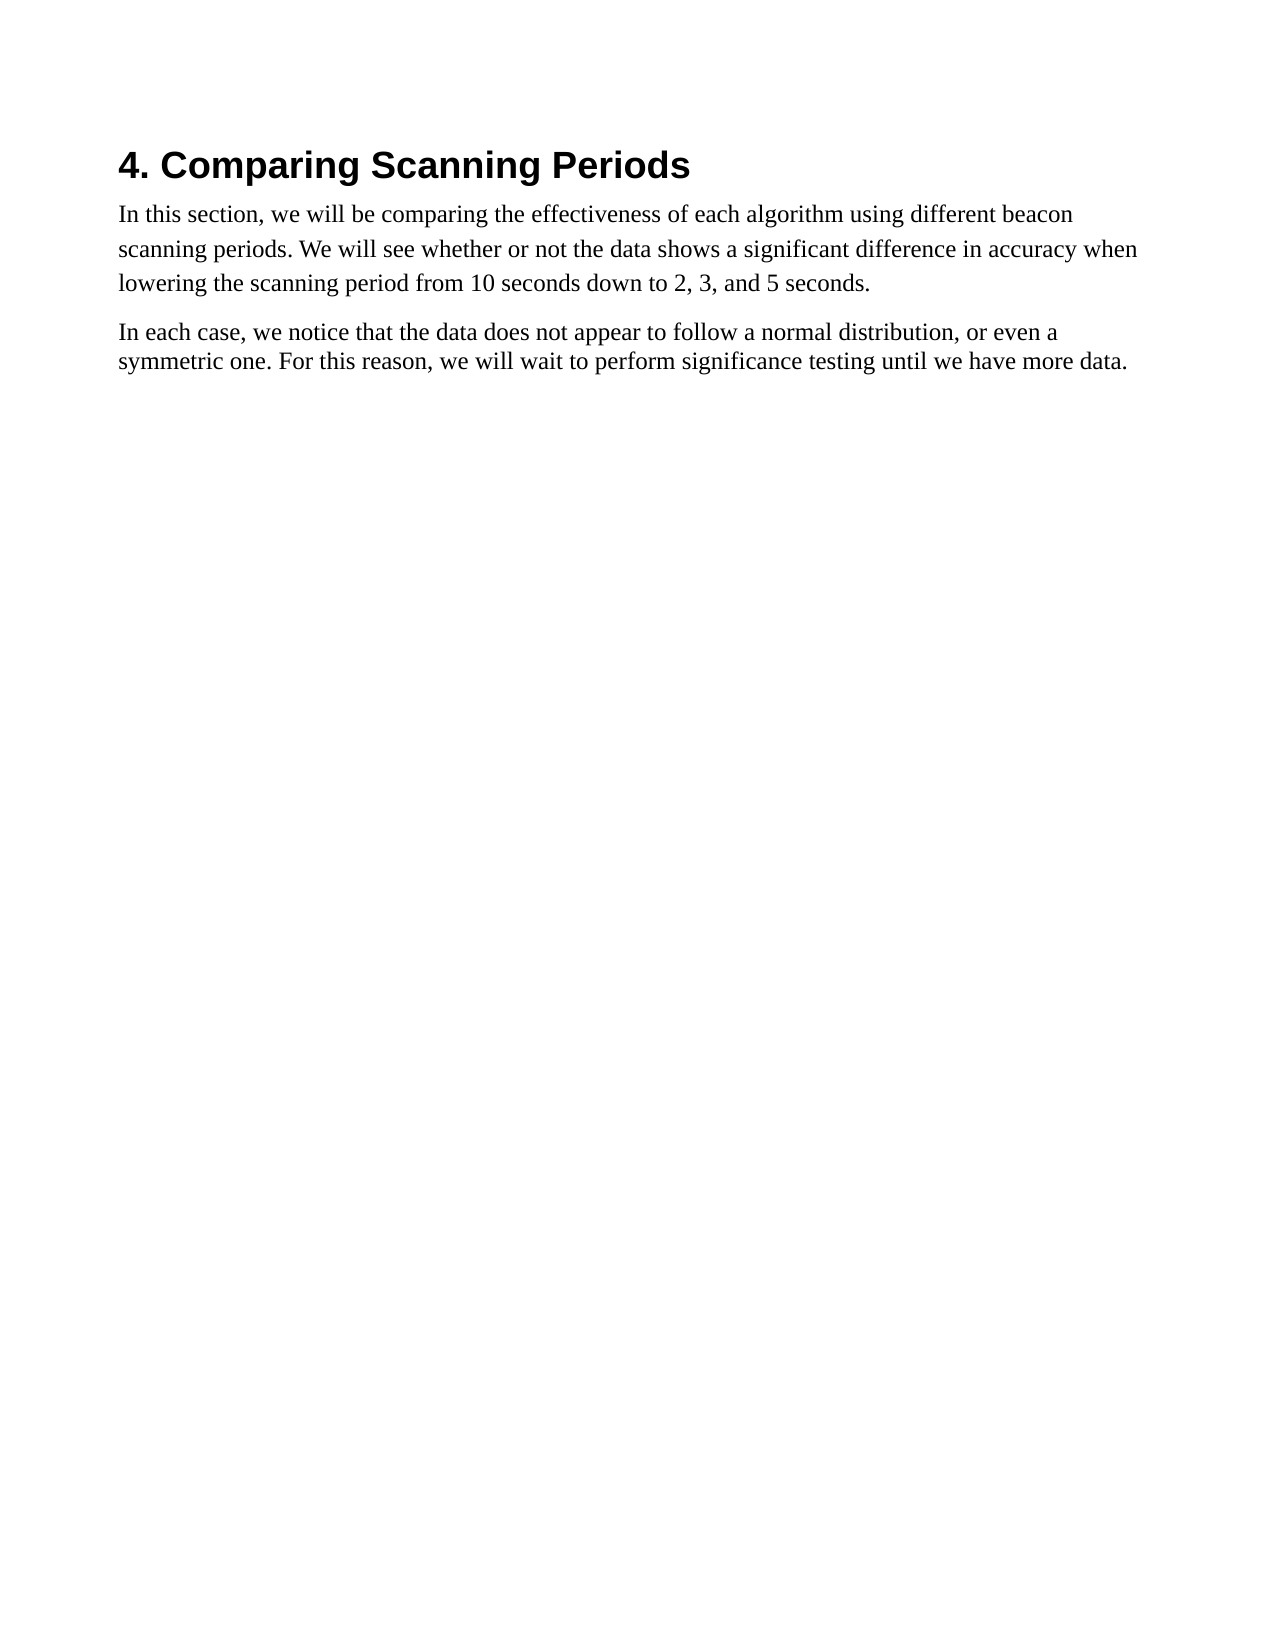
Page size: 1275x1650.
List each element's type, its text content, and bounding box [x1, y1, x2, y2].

text In each case, we notice that the data does not appear to follow a normal distribution, or even a symmetric one. For this reason, we will wait to perform significance testing until we have more data. [118, 317, 1157, 375]
subtitle 4. Comparing Scanning Periods [118, 143, 1157, 187]
text In this section, we will be comparing the effectiveness of each algorithm using different beacon scanning periods. We will see whether or not the data shows a significant difference in accuracy when lowering the scanning period from 10 seconds down to 2, 3, and 5 seconds. [118, 199, 1157, 297]
